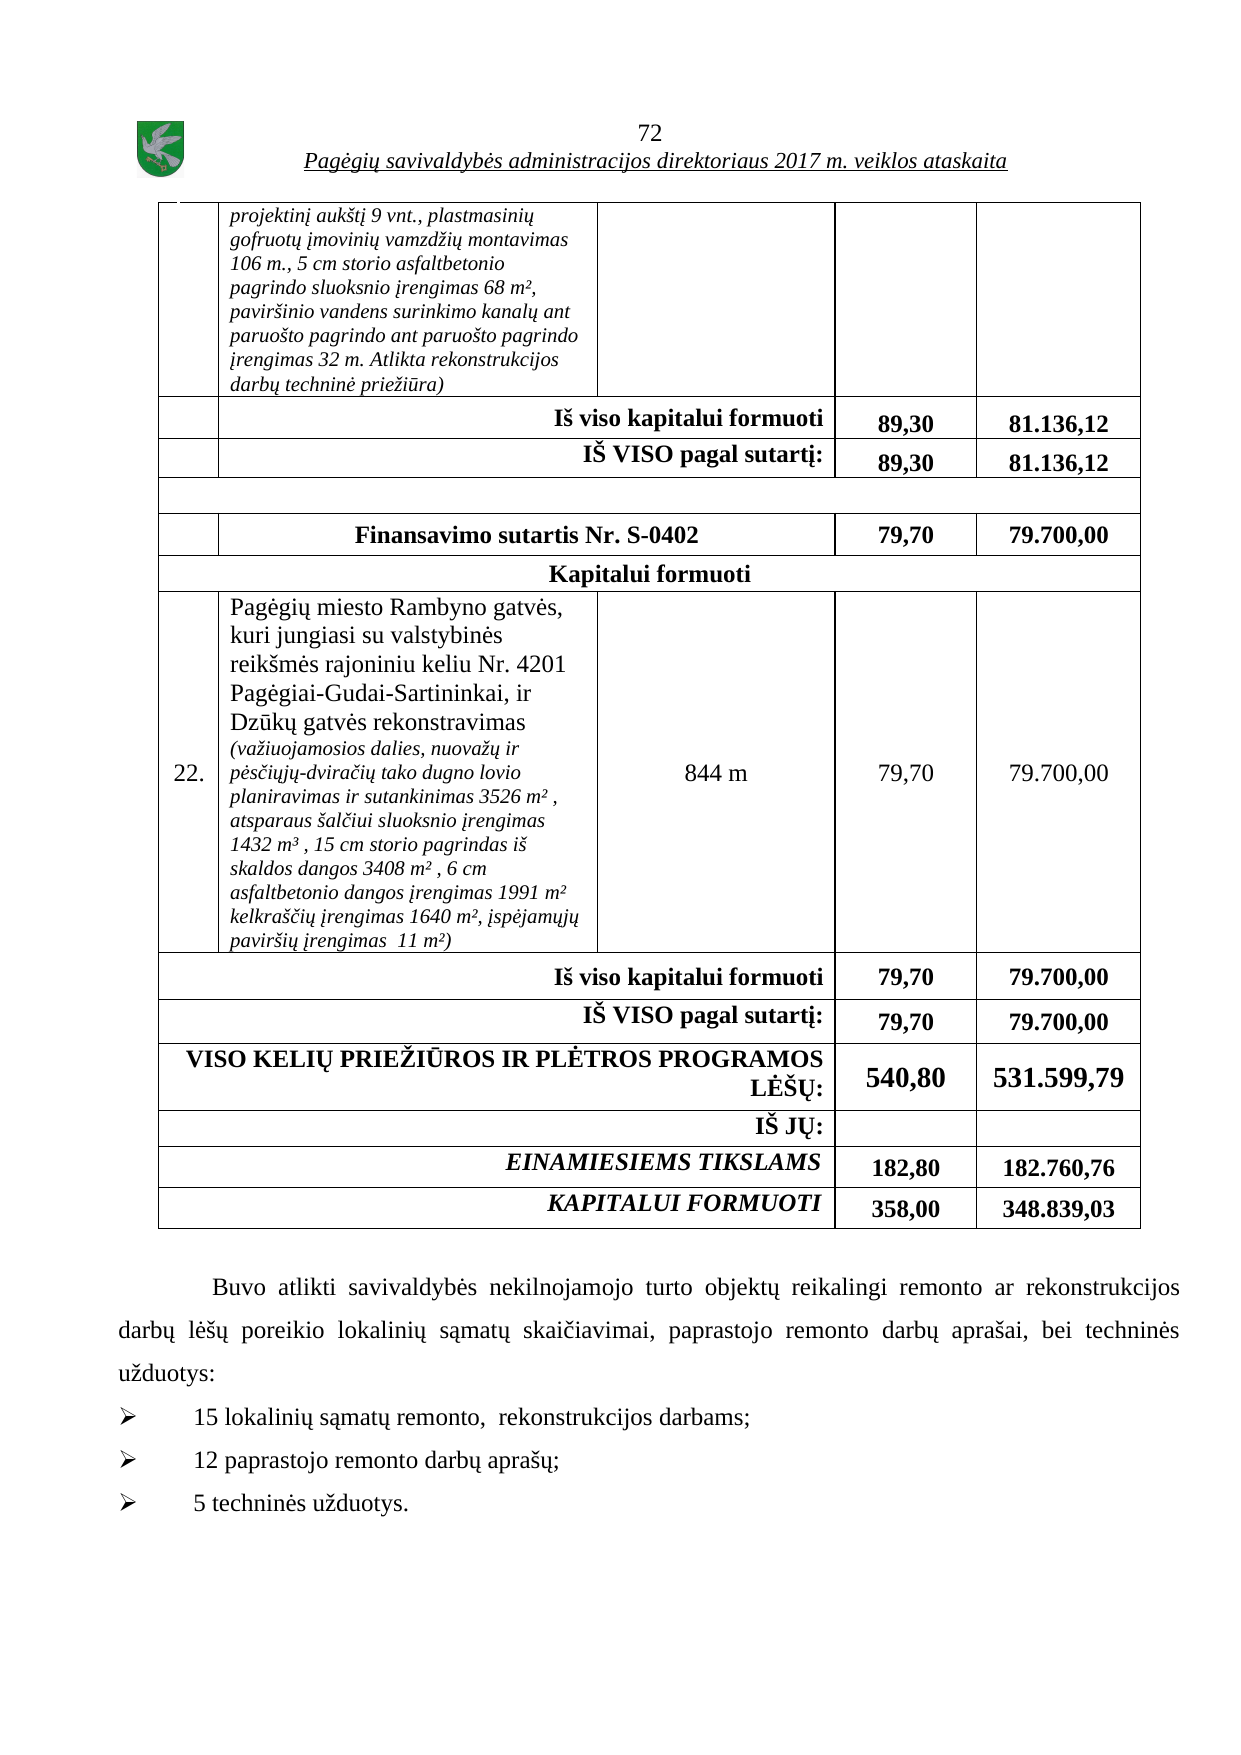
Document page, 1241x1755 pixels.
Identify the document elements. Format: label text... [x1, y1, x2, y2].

text Buvo atlikti savivaldybės nekilnojamojo turto objektų reikalingi remonto ar rekonstrukcijos darbų lėšų poreikio lokalinių sąmatų skaičiavimai, paprastojo remonto darbų aprašai, bei techninės užduotys: [118, 1272, 1181, 1387]
table_cell [159, 397, 218, 438]
table_cell 79.700,00 [977, 953, 1140, 999]
table_cell [836, 1111, 976, 1146]
table_cell 79,70 [836, 1000, 976, 1043]
table_cell projektinį aukštį 9 vnt., plastmasinių gofruotų įmovinių vamzdžių montavimas 106 m., 5 cm storio asfaltbetonio pagrindo sluoksnio įrengimas 68 m², paviršinio vandens surinkimo kanalų ant paruošto pagrindo ant paruošto pagrindo įrengimas 32 m. Atlikta rekonstrukcijos darbų techninė priežiūra) [219, 203, 597, 396]
table_cell Finansavimo sutartis Nr. S-0402 [219, 514, 834, 555]
table_cell IŠ JŲ: [159, 1111, 834, 1146]
table_cell [159, 203, 218, 396]
table_cell 79.700,00 [977, 514, 1140, 555]
table_cell 79,70 [836, 514, 976, 555]
text  12 paprastojo remonto darbų aprašų; [118, 1445, 1181, 1473]
table_cell 358,00 [836, 1188, 976, 1228]
table_cell [598, 203, 834, 396]
table_cell 81.136,12 [977, 397, 1140, 438]
table_cell 79,70 [836, 953, 976, 999]
table_cell [836, 203, 976, 396]
table_cell 182.760,76 [977, 1147, 1140, 1187]
table_cell 844 m [598, 592, 834, 952]
table_cell 22. [159, 592, 218, 952]
table_cell KAPITALUI FORMUOTI [159, 1188, 834, 1228]
table_cell 540,80 [836, 1044, 976, 1110]
table_cell IŠ VISO pagal sutartį: [219, 439, 834, 477]
table_cell Pagėgių miesto Rambyno gatvės, kuri jungiasi su valstybinės reikšmės rajoniniu keliu Nr. 4201 Pagėgiai-Gudai-Sartininkai, ir Dzūkų gatvės rekonstravimas (važiuojamosios dalies, nuovažų ir pėsčiųjų-dviračių tako dugno lovio planiravimas ir sutankinimas 3526 m² , atsparaus šalčiui sluoksnio įrengimas 1432 m³ , 15 cm storio pagrindas iš skaldos dangos 3408 m² , 6 cm asfaltbetonio dangos įrengimas 1991 m² kelkraščių įrengimas 1640 m², įspėjamųjų paviršių įrengimas 11 m²) [219, 592, 597, 952]
table_cell [159, 514, 218, 555]
table_cell 89,30 [836, 439, 976, 477]
table_cell 79.700,00 [977, 1000, 1140, 1043]
table_cell Iš viso kapitalui formuoti [159, 953, 834, 999]
table_cell [159, 478, 1140, 513]
table_cell IŠ VISO pagal sutartį: [159, 1000, 834, 1043]
table_cell 531.599,79 [977, 1044, 1140, 1110]
table_cell EINAMIESIEMS TIKSLAMS [159, 1147, 834, 1187]
table_cell [977, 1111, 1140, 1146]
table_cell 79.700,00 [977, 592, 1140, 952]
table_cell [159, 439, 218, 477]
table_cell Kapitalui formuoti [159, 556, 1140, 591]
table_cell [977, 203, 1140, 396]
text  5 techninės užduotys. [118, 1488, 1181, 1517]
table_cell 89,30 [836, 397, 976, 438]
table_cell Iš viso kapitalui formuoti [219, 397, 834, 438]
text  15 lokalinių sąmatų remonto, rekonstrukcijos darbams; [118, 1402, 1181, 1430]
table_cell 79,70 [836, 592, 976, 952]
table_cell VISO KELIŲ PRIEŽIŪROS IR PLĖTROS PROGRAMOS LĖŠŲ: [159, 1044, 834, 1110]
table_cell 182,80 [836, 1147, 976, 1187]
table_cell 81.136,12 [977, 439, 1140, 477]
table_cell 348.839,03 [977, 1188, 1140, 1228]
